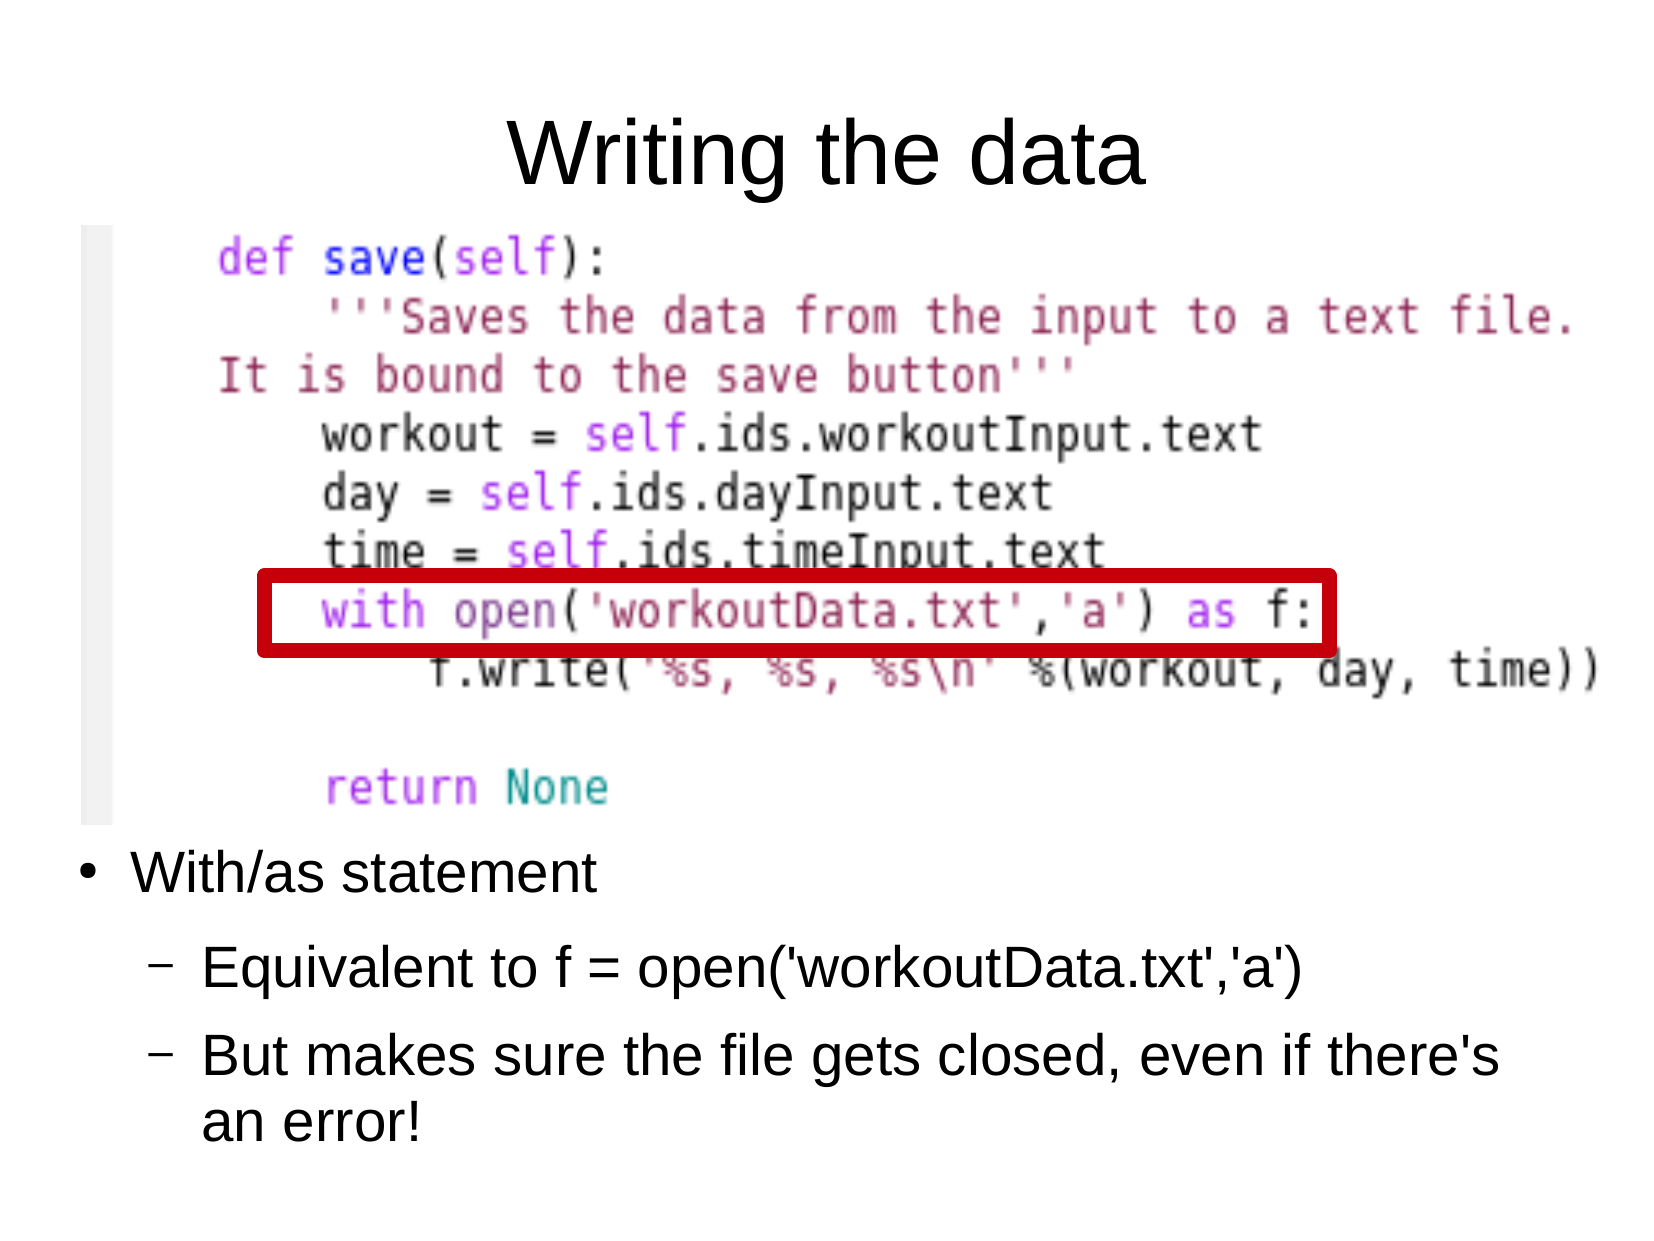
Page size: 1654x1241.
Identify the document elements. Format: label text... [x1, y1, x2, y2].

list With/as statement Equivalent to f = open('workoutData.txt','a') But makes sure the file gets closed, even if there's an error! [60, 840, 1549, 1216]
title Writing the data [82, 49, 1571, 225]
picture [81, 225, 1642, 826]
